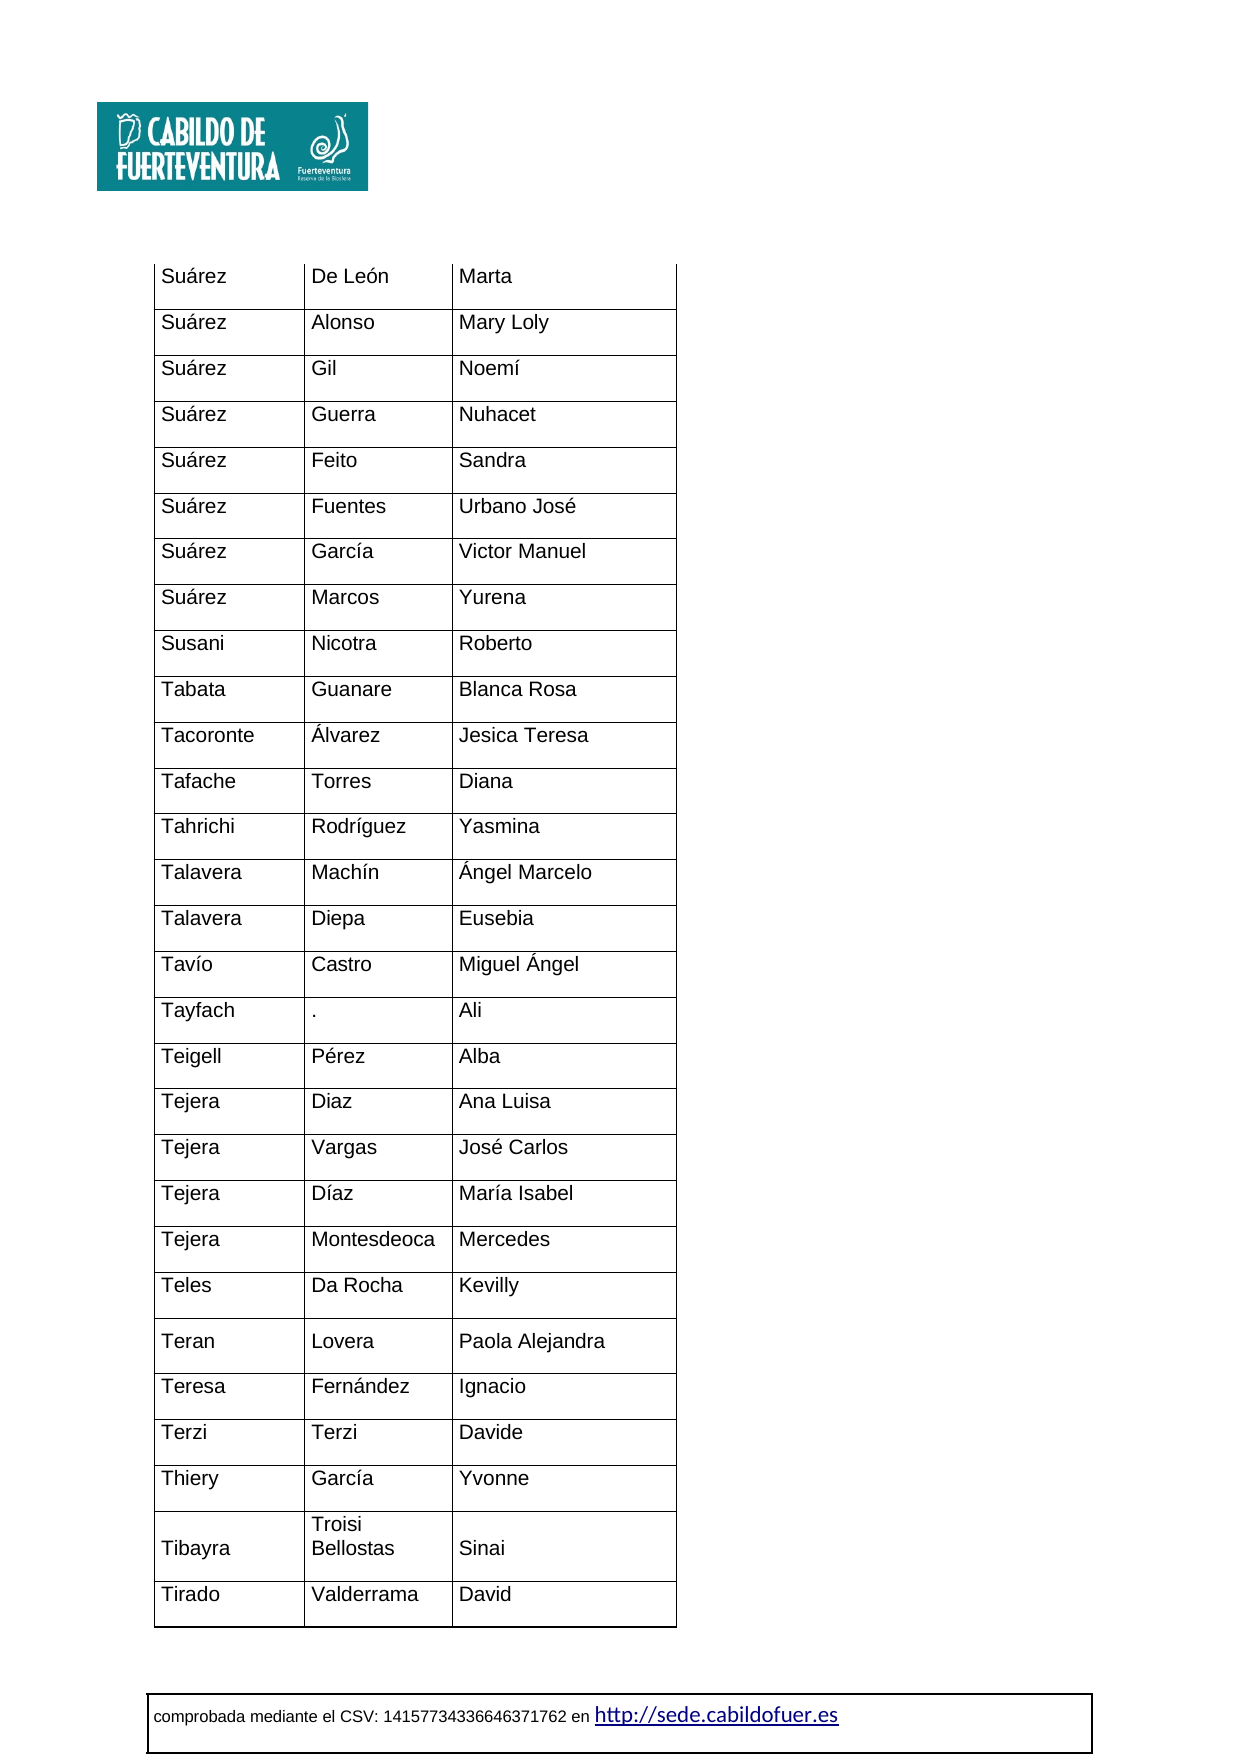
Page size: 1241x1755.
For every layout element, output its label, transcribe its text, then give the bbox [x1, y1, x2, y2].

table_cell Suárez [155, 356, 304, 401]
table_cell Troisi Bellostas [305, 1512, 452, 1581]
table_cell Thiery [155, 1466, 304, 1511]
table_cell Machín [305, 860, 452, 905]
table_header De León [305, 264, 452, 309]
table_cell Tejera [155, 1227, 304, 1272]
table_cell Tavío [155, 952, 304, 997]
table_cell Tejera [155, 1089, 304, 1134]
table_cell Talavera [155, 860, 304, 905]
table_cell Teigell [155, 1044, 304, 1088]
table_cell Guerra [305, 402, 452, 447]
table_cell Da Rocha [305, 1273, 452, 1317]
table_cell Jesica Teresa [453, 723, 676, 767]
table_cell Terzi [305, 1420, 452, 1465]
table_cell Talavera [155, 906, 304, 951]
table_cell Torres [305, 769, 452, 813]
table_cell Teran [155, 1319, 304, 1373]
table_cell Tejera [155, 1181, 304, 1226]
table_cell Diana [453, 769, 676, 813]
table_cell Tahrichi [155, 814, 304, 859]
table_cell Vargas [305, 1135, 452, 1180]
table_cell Tabata [155, 677, 304, 722]
table_cell Teresa [155, 1374, 304, 1419]
table_cell Fuentes [305, 494, 452, 538]
table_cell Blanca Rosa [453, 677, 676, 722]
table_cell Noemí [453, 356, 676, 401]
table_cell Tibayra [155, 1512, 304, 1581]
table_cell Suárez [155, 539, 304, 584]
table_cell Ali [453, 998, 676, 1042]
table_cell Ignacio [453, 1374, 676, 1419]
table_cell Pérez [305, 1044, 452, 1088]
table_cell . [305, 998, 452, 1042]
table_cell Suárez [155, 494, 304, 538]
table_cell Nicotra [305, 631, 452, 676]
table_cell Mercedes [453, 1227, 676, 1272]
table_cell Davide [453, 1420, 676, 1465]
table_cell Miguel Ángel [453, 952, 676, 997]
table_cell Montesdeoca [305, 1227, 452, 1272]
table_cell Lovera [305, 1319, 452, 1373]
table_cell García [305, 1466, 452, 1511]
table_cell Victor Manuel [453, 539, 676, 584]
table_cell Sandra [453, 448, 676, 492]
table_cell Feito [305, 448, 452, 492]
table_cell Diepa [305, 906, 452, 951]
table_cell Susani [155, 631, 304, 676]
table_cell Nuhacet [453, 402, 676, 447]
table_cell Suárez [155, 448, 304, 492]
table_header Marta [453, 264, 676, 309]
table_cell Fernández [305, 1374, 452, 1419]
table_cell Castro [305, 952, 452, 997]
table_cell Diaz [305, 1089, 452, 1134]
table_cell Rodríguez [305, 814, 452, 859]
table_cell Suárez [155, 310, 304, 355]
table_cell Tejera [155, 1135, 304, 1180]
table_cell Kevilly [453, 1273, 676, 1317]
table_cell Díaz [305, 1181, 452, 1226]
table_cell Sinai [453, 1512, 676, 1581]
table_cell Marcos [305, 585, 452, 630]
table_cell Terzi [155, 1420, 304, 1465]
table_cell Tirado [155, 1582, 304, 1626]
table_cell Paola Alejandra [453, 1319, 676, 1373]
table_cell Ana Luisa [453, 1089, 676, 1134]
table_cell Gil [305, 356, 452, 401]
table_cell Eusebia [453, 906, 676, 951]
table_cell Urbano José [453, 494, 676, 538]
table_cell Suárez [155, 585, 304, 630]
table_cell Ángel Marcelo [453, 860, 676, 905]
table_cell David [453, 1582, 676, 1626]
table_cell García [305, 539, 452, 584]
table_cell José Carlos [453, 1135, 676, 1180]
table_cell Mary Loly [453, 310, 676, 355]
table_cell Álvarez [305, 723, 452, 767]
table_cell Tafache [155, 769, 304, 813]
table_cell Alonso [305, 310, 452, 355]
table_cell Tacoronte [155, 723, 304, 767]
table_cell Yvonne [453, 1466, 676, 1511]
table_cell Guanare [305, 677, 452, 722]
table_cell Yurena [453, 585, 676, 630]
table_cell Suárez [155, 402, 304, 447]
table_cell Tayfach [155, 998, 304, 1042]
table_cell Yasmina [453, 814, 676, 859]
table_header Suárez [155, 264, 304, 309]
table_cell Alba [453, 1044, 676, 1088]
table_cell María Isabel [453, 1181, 676, 1226]
table_cell Valderrama [305, 1582, 452, 1626]
table_cell Teles [155, 1273, 304, 1317]
table_cell Roberto [453, 631, 676, 676]
